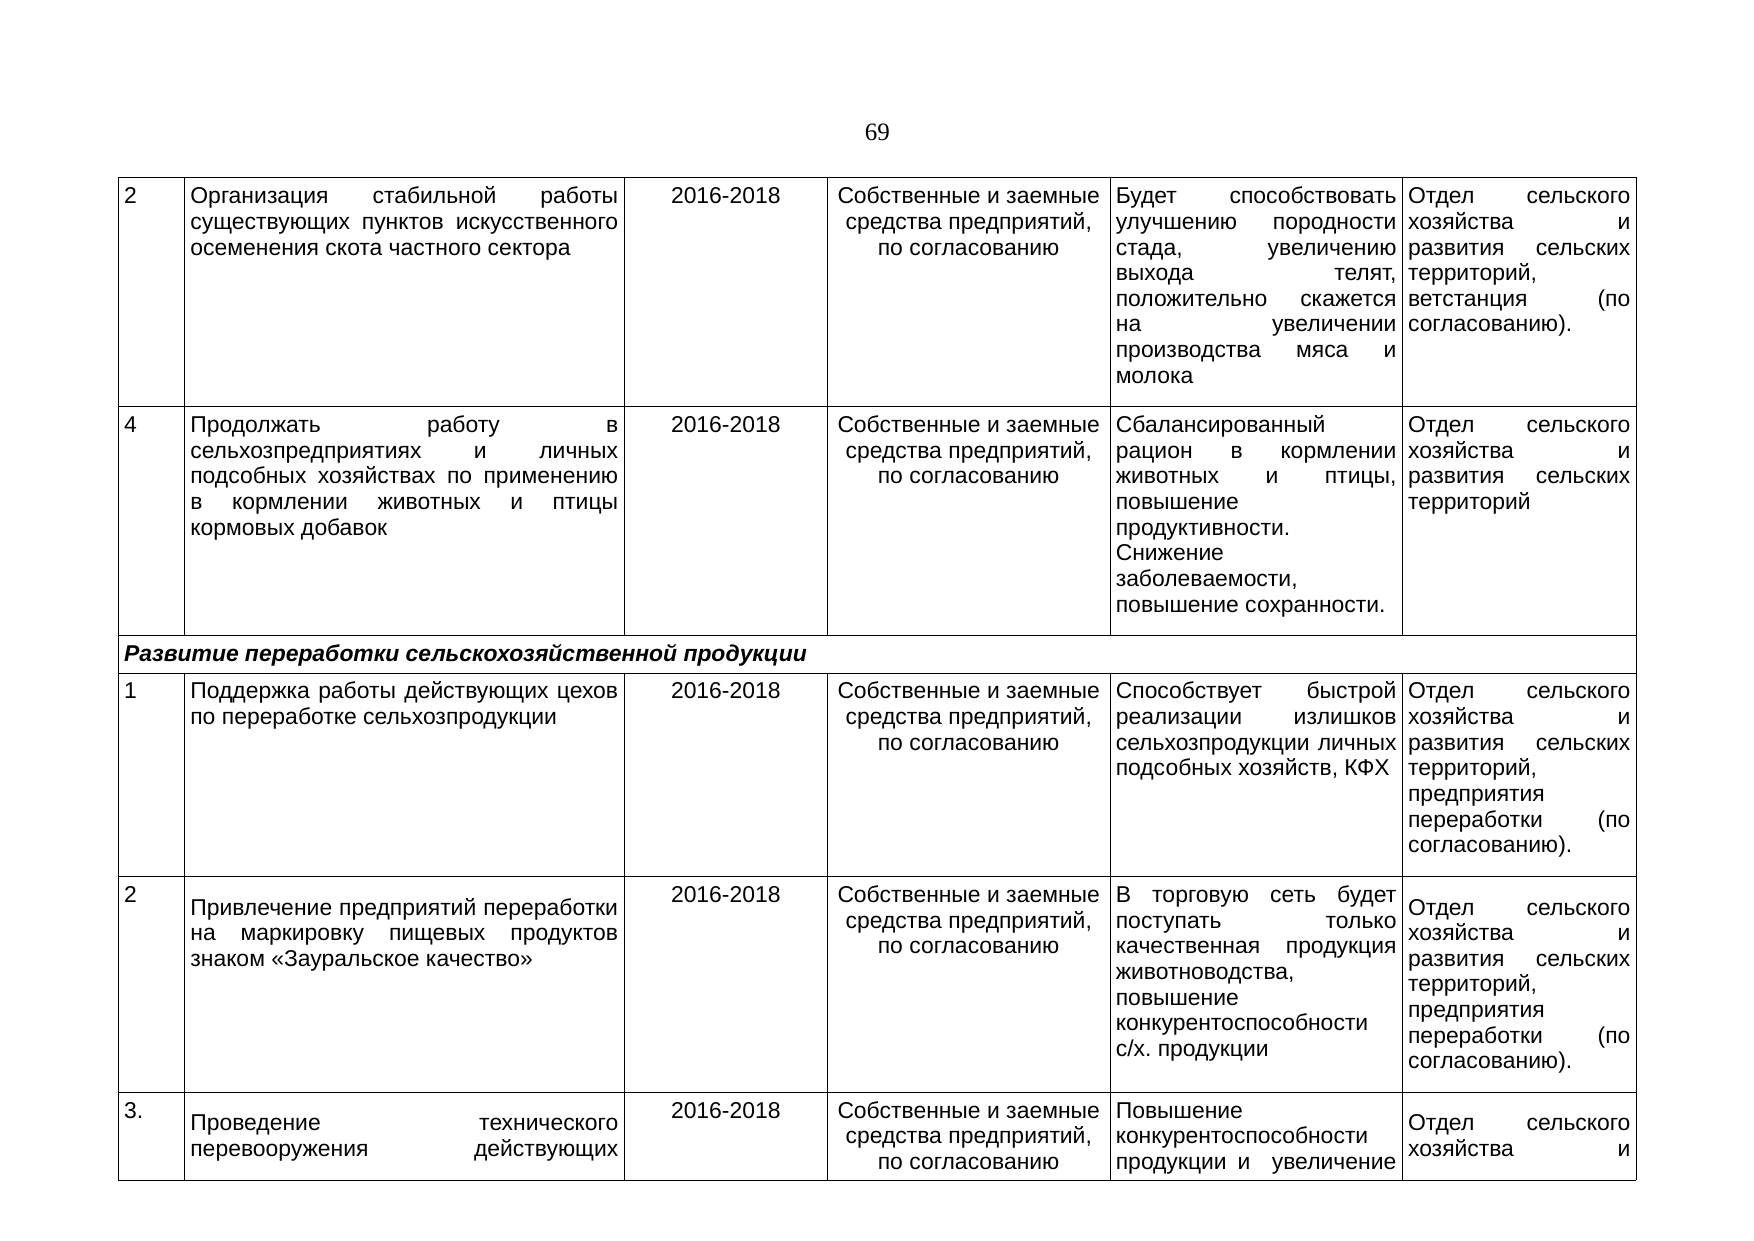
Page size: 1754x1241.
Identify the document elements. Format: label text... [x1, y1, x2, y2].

table_cell Отдел сельского хозяйства и развития сельских территорий, ветстанция (по согласованию). [1403, 178, 1636, 406]
table_cell Поддержка работы действующих цехов по переработке сельхозпродукции [185, 674, 624, 876]
table_cell Отдел сельского хозяйства и развития сельских территорий, предприятия переработки (по согласованию). [1403, 877, 1636, 1092]
table_cell Собственные и заемные средства предприятий, по согласованию [828, 407, 1110, 635]
table_cell 4 [119, 407, 184, 635]
table_cell Будет способствовать улучшению породности стада, увеличению выхода телят, положительно скажется на увеличении производства мяса и молока [1111, 178, 1402, 406]
table_cell Собственные и заемные средства предприятий, по согласованию [828, 877, 1110, 1092]
table_cell 2 [119, 178, 184, 406]
table_cell 1 [119, 674, 184, 876]
table_cell Организация стабильной работы существующих пунктов искусственного осеменения скота частного сектора [185, 178, 624, 406]
table_cell Привлечение предприятий переработки на маркировку пищевых продуктов знаком «Зауральское качество» [185, 877, 624, 1092]
table_cell 2016-2018 [625, 407, 827, 635]
table_cell Отдел сельского хозяйства и [1403, 1093, 1636, 1180]
table_cell 2016-2018 [625, 1093, 827, 1180]
table_cell 2016-2018 [625, 877, 827, 1092]
table_cell 3. [119, 1093, 184, 1180]
table_cell Сбалансированный рацион в кормлении животных и птицы, повышение продуктивности. Снижение заболеваемости, повышение сохранности. [1111, 407, 1402, 635]
table_cell Продолжать работу в сельхозпредприятиях и личных подсобных хозяйствах по применению в кормлении животных и птицы кормовых добавок [185, 407, 624, 635]
table_cell Отдел сельского хозяйства и развития сельских территорий [1403, 407, 1636, 635]
table_cell Собственные и заемные средства предприятий, по согласованию [828, 674, 1110, 876]
table_cell Отдел сельского хозяйства и развития сельских территорий, предприятия переработки (по согласованию). [1403, 674, 1636, 876]
table_cell Проведение технического перевооружения действующих [185, 1093, 624, 1180]
table_cell Способствует быстрой реализации излишков сельхозпродукции личных подсобных хозяйств, КФХ [1111, 674, 1402, 876]
table_cell В торговую сеть будет поступать только качественная продукция животноводства, повышение конкурентоспособности с/х. продукции [1111, 877, 1402, 1092]
table_cell Собственные и заемные средства предприятий, по согласованию [828, 178, 1110, 406]
table_cell 2 [119, 877, 184, 1092]
table_cell Собственные и заемные средства предприятий, по согласованию [828, 1093, 1110, 1180]
table_cell Повышение конкурентоспособности продукции и увеличение [1111, 1093, 1402, 1180]
table_cell 2016-2018 [625, 178, 827, 406]
table_cell Развитие переработки сельскохозяйственной продукции [119, 636, 1636, 672]
table_cell 2016-2018 [625, 674, 827, 876]
